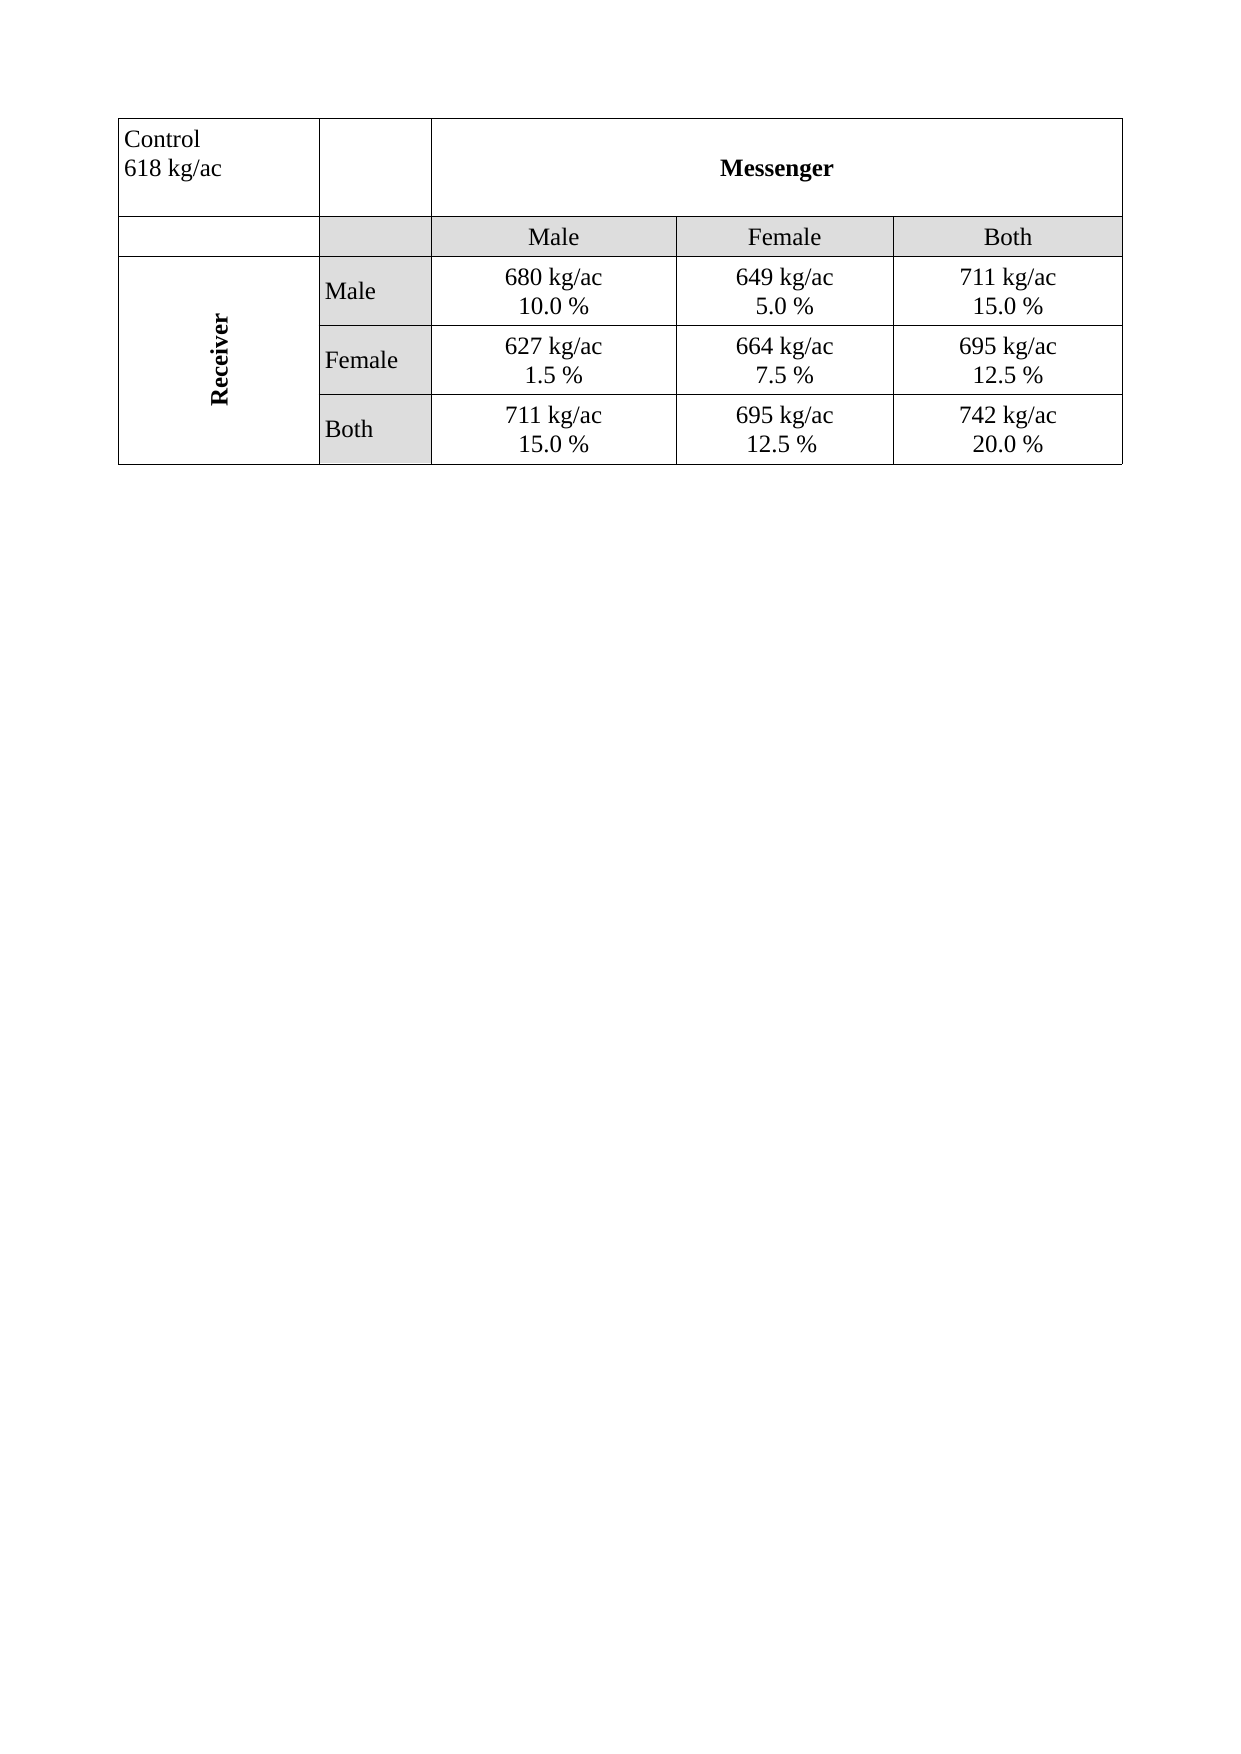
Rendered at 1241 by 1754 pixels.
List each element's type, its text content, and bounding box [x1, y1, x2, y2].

table_cell 649 kg/ac 5.0 % [677, 257, 893, 325]
table_cell Receiver [119, 257, 319, 463]
table_cell Female [320, 326, 431, 394]
table_cell [119, 217, 319, 256]
table_cell 680 kg/ac 10.0 % [432, 257, 676, 325]
table_cell Both [320, 395, 431, 463]
table_header Messenger [432, 119, 1122, 216]
table_cell [320, 217, 431, 256]
table_cell 711 kg/ac 15.0 % [432, 395, 676, 463]
table_cell Male [432, 217, 676, 256]
table_cell 711 kg/ac 15.0 % [894, 257, 1122, 325]
table_cell 695 kg/ac 12.5 % [677, 395, 893, 463]
table_cell Both [894, 217, 1122, 256]
table_header Control 618 kg/ac [119, 119, 319, 216]
table_header [320, 119, 431, 216]
table_cell Female [677, 217, 893, 256]
table_cell 695 kg/ac 12.5 % [894, 326, 1122, 394]
table_cell Male [320, 257, 431, 325]
table_cell 664 kg/ac 7.5 % [677, 326, 893, 394]
table_cell 742 kg/ac 20.0 % [894, 395, 1122, 463]
table_cell 627 kg/ac 1.5 % [432, 326, 676, 394]
